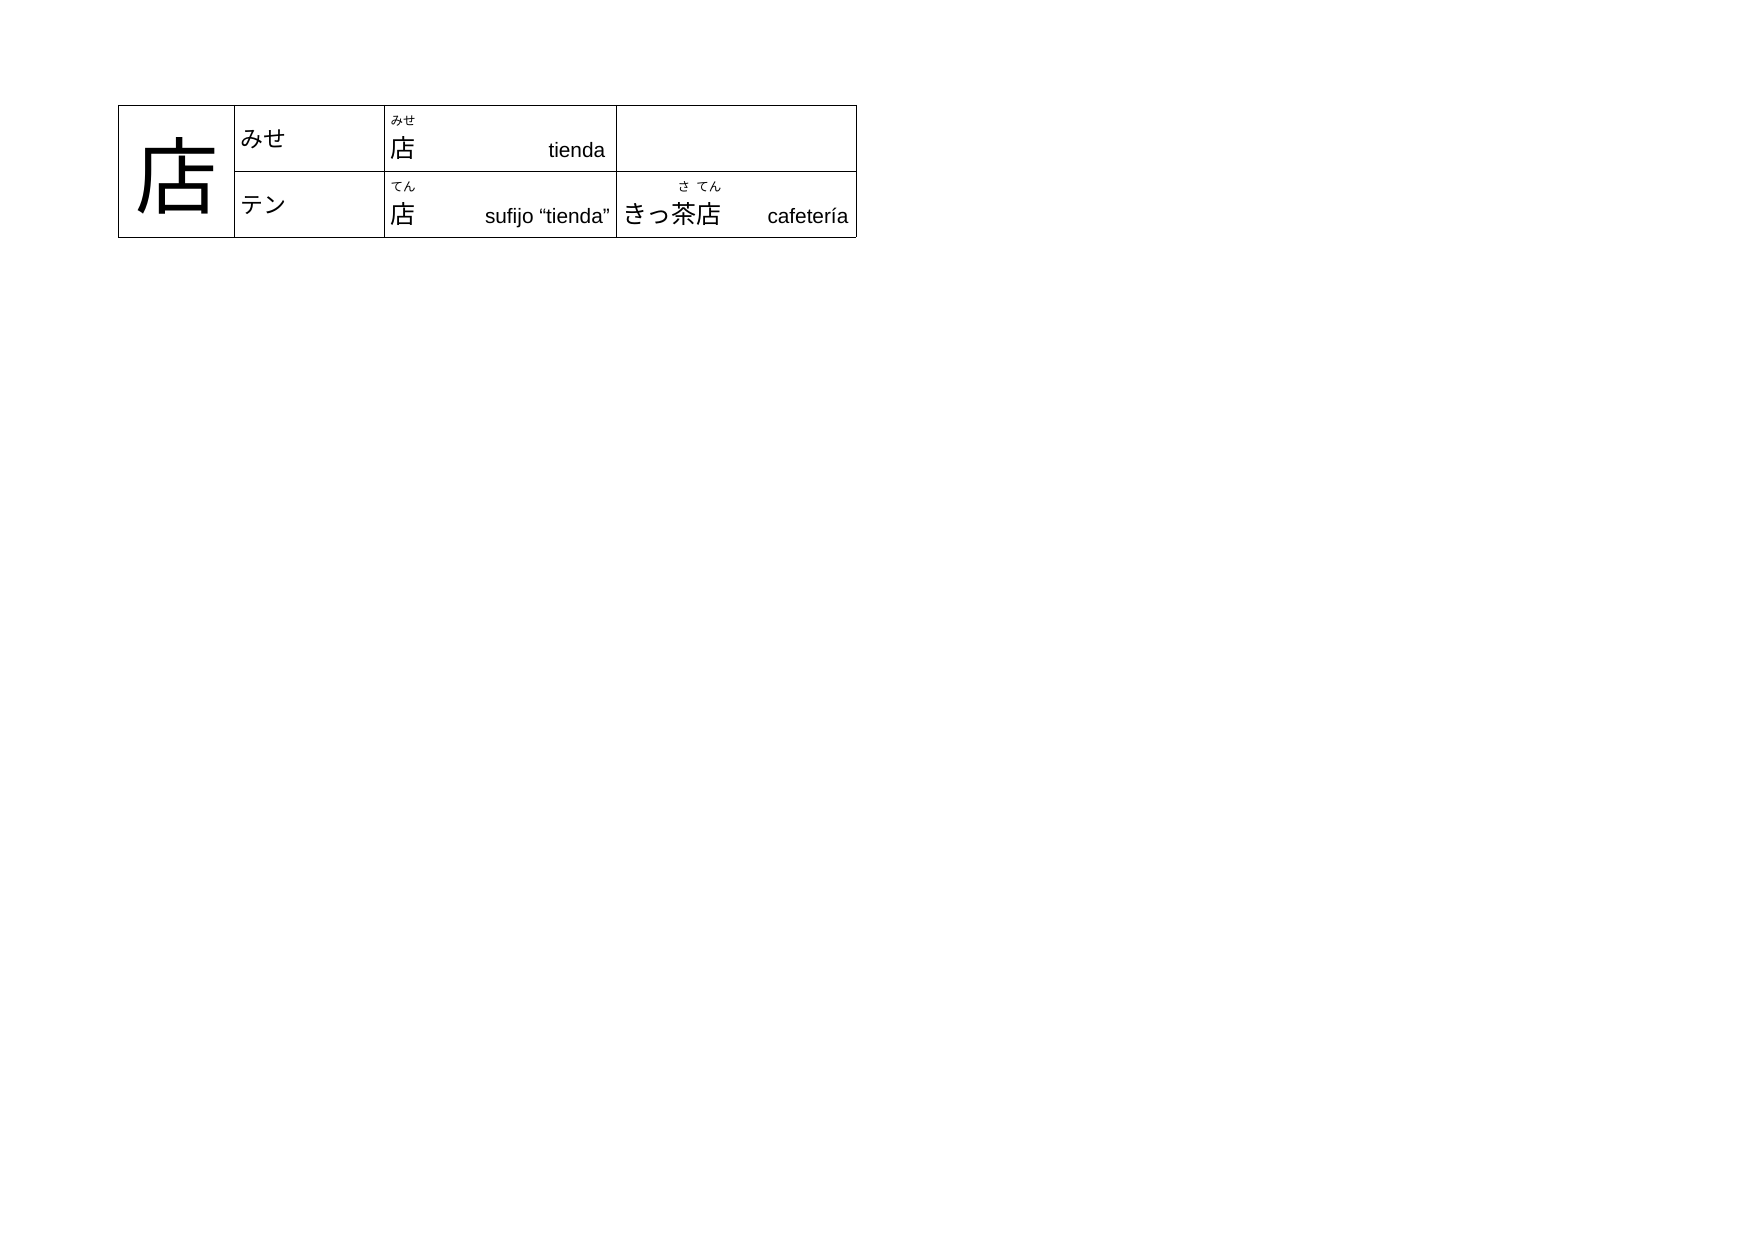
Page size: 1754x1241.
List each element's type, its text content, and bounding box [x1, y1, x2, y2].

table_cell テン [235, 172, 384, 237]
table_header みせ [235, 106, 384, 171]
table_cell 店てん sufijo “tienda” [385, 172, 616, 237]
table_header [617, 106, 856, 171]
table_header 店みせ tienda [385, 106, 616, 171]
table_header 店 [119, 106, 234, 237]
table_cell きっ茶さ店てん cafetería [617, 172, 856, 237]
